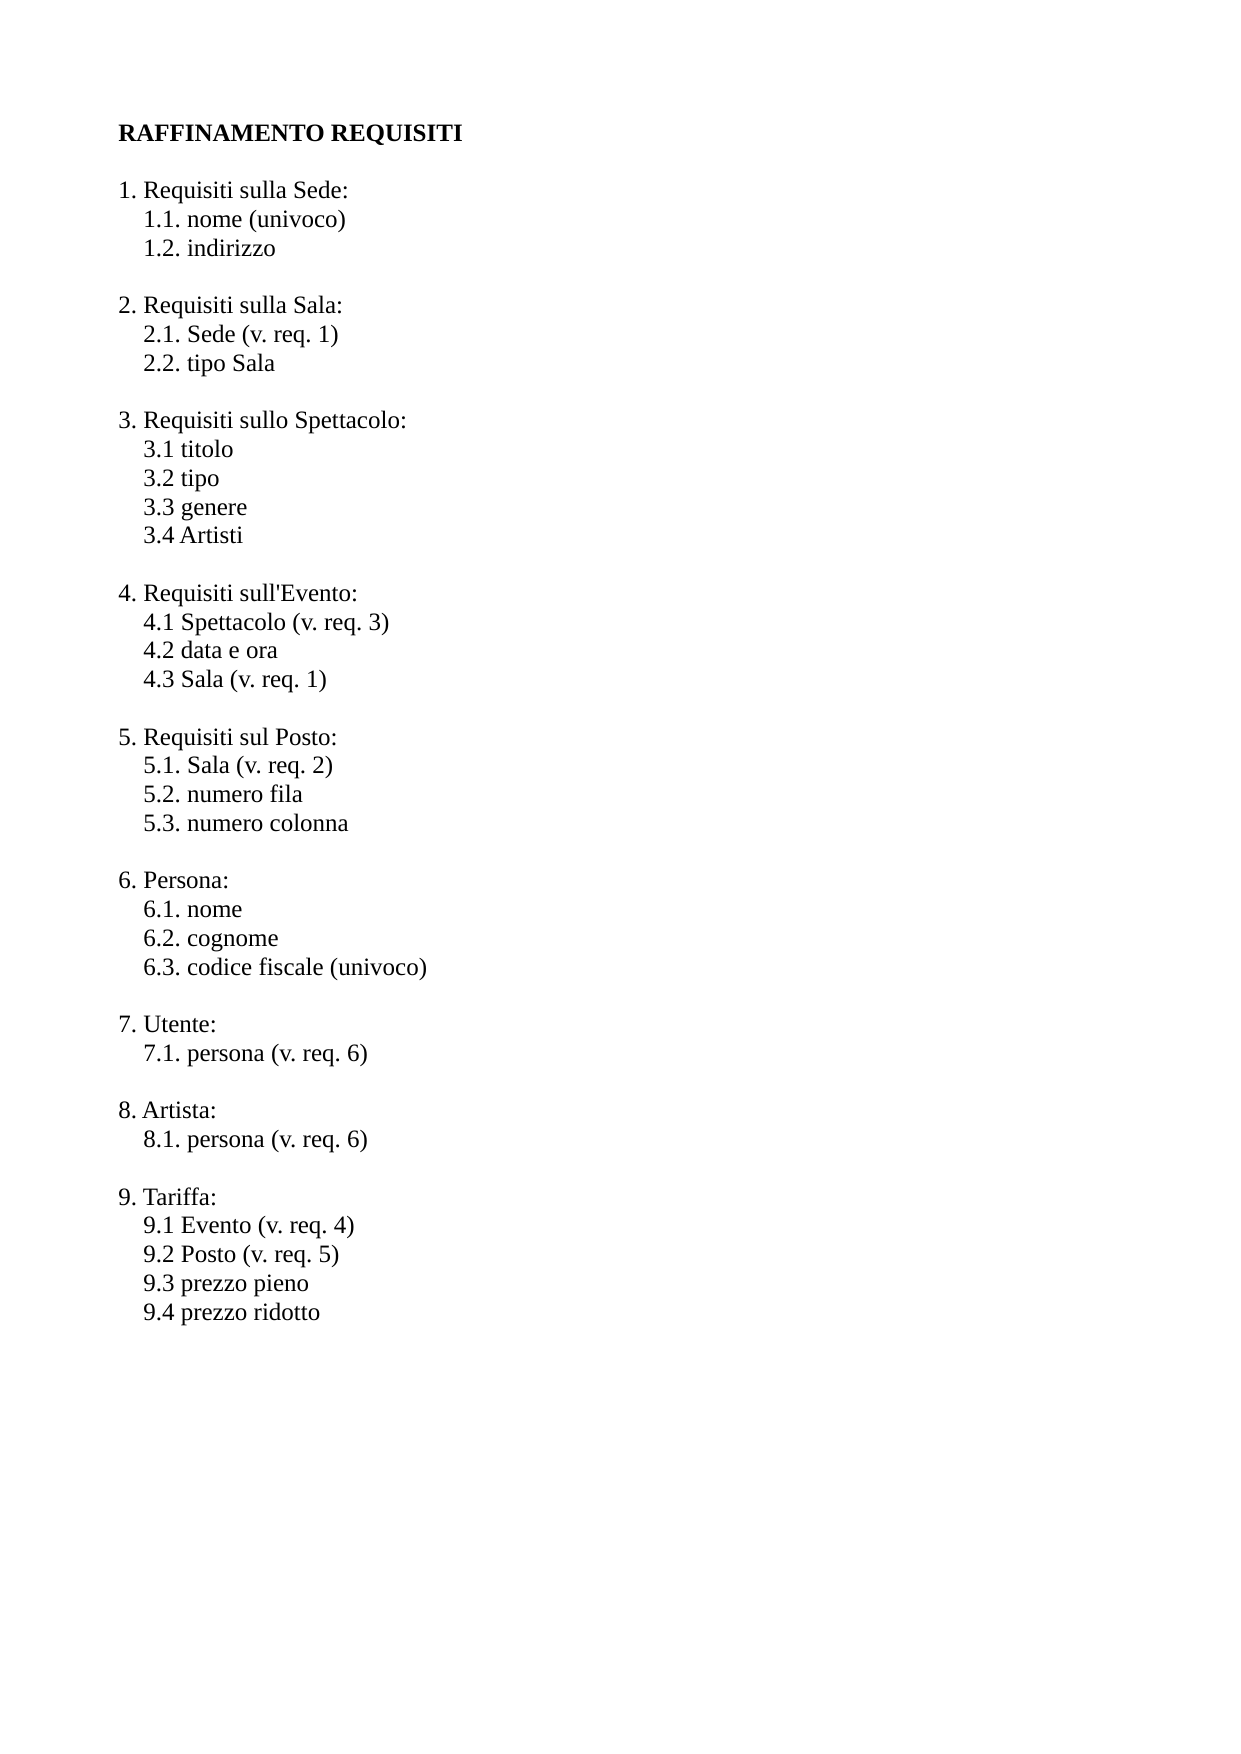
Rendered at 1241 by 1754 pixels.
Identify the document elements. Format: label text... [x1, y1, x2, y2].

text 8.1. persona (v. req. 6) [118, 1124, 1122, 1153]
text 9.3 prezzo pieno [118, 1268, 1122, 1297]
text 3.2 tipo [118, 463, 1122, 492]
text 5.1. Sala (v. req. 2) [118, 751, 1122, 779]
text RAFFINAMENTO REQUISITI [118, 118, 1122, 147]
text 4.3 Sala (v. req. 1) [118, 664, 1122, 693]
text 9.4 prezzo ridotto [118, 1297, 1122, 1326]
text 1.1. nome (univoco) [118, 204, 1122, 233]
text 8. Artista: [118, 1096, 1122, 1124]
text 6.3. codice fiscale (univoco) [118, 952, 1122, 981]
text 2. Requisiti sulla Sala: [118, 291, 1122, 319]
text 7.1. persona (v. req. 6) [118, 1038, 1122, 1067]
text 2.2. tipo Sala [118, 348, 1122, 377]
text 3.4 Artisti [118, 521, 1122, 549]
text 5.3. numero colonna [118, 808, 1122, 837]
text 9. Tariffa: [118, 1182, 1122, 1211]
text 1.2. indirizzo [118, 233, 1122, 262]
text 9.2 Posto (v. req. 5) [118, 1239, 1122, 1268]
text 2.1. Sede (v. req. 1) [118, 319, 1122, 348]
text 4. Requisiti sull'Evento: [118, 578, 1122, 607]
text 3.1 titolo [118, 434, 1122, 463]
text 6. Persona: [118, 866, 1122, 894]
text 5. Requisiti sul Posto: [118, 722, 1122, 751]
text 7. Utente: [118, 1009, 1122, 1038]
text 3. Requisiti sullo Spettacolo: [118, 406, 1122, 434]
text 4.2 data e ora [118, 636, 1122, 664]
text 4.1 Spettacolo (v. req. 3) [118, 607, 1122, 636]
text 1. Requisiti sulla Sede: [118, 176, 1122, 204]
text 6.1. nome [118, 894, 1122, 923]
text 5.2. numero fila [118, 779, 1122, 808]
text 3.3 genere [118, 492, 1122, 521]
text 9.1 Evento (v. req. 4) [118, 1211, 1122, 1239]
text 6.2. cognome [118, 923, 1122, 952]
